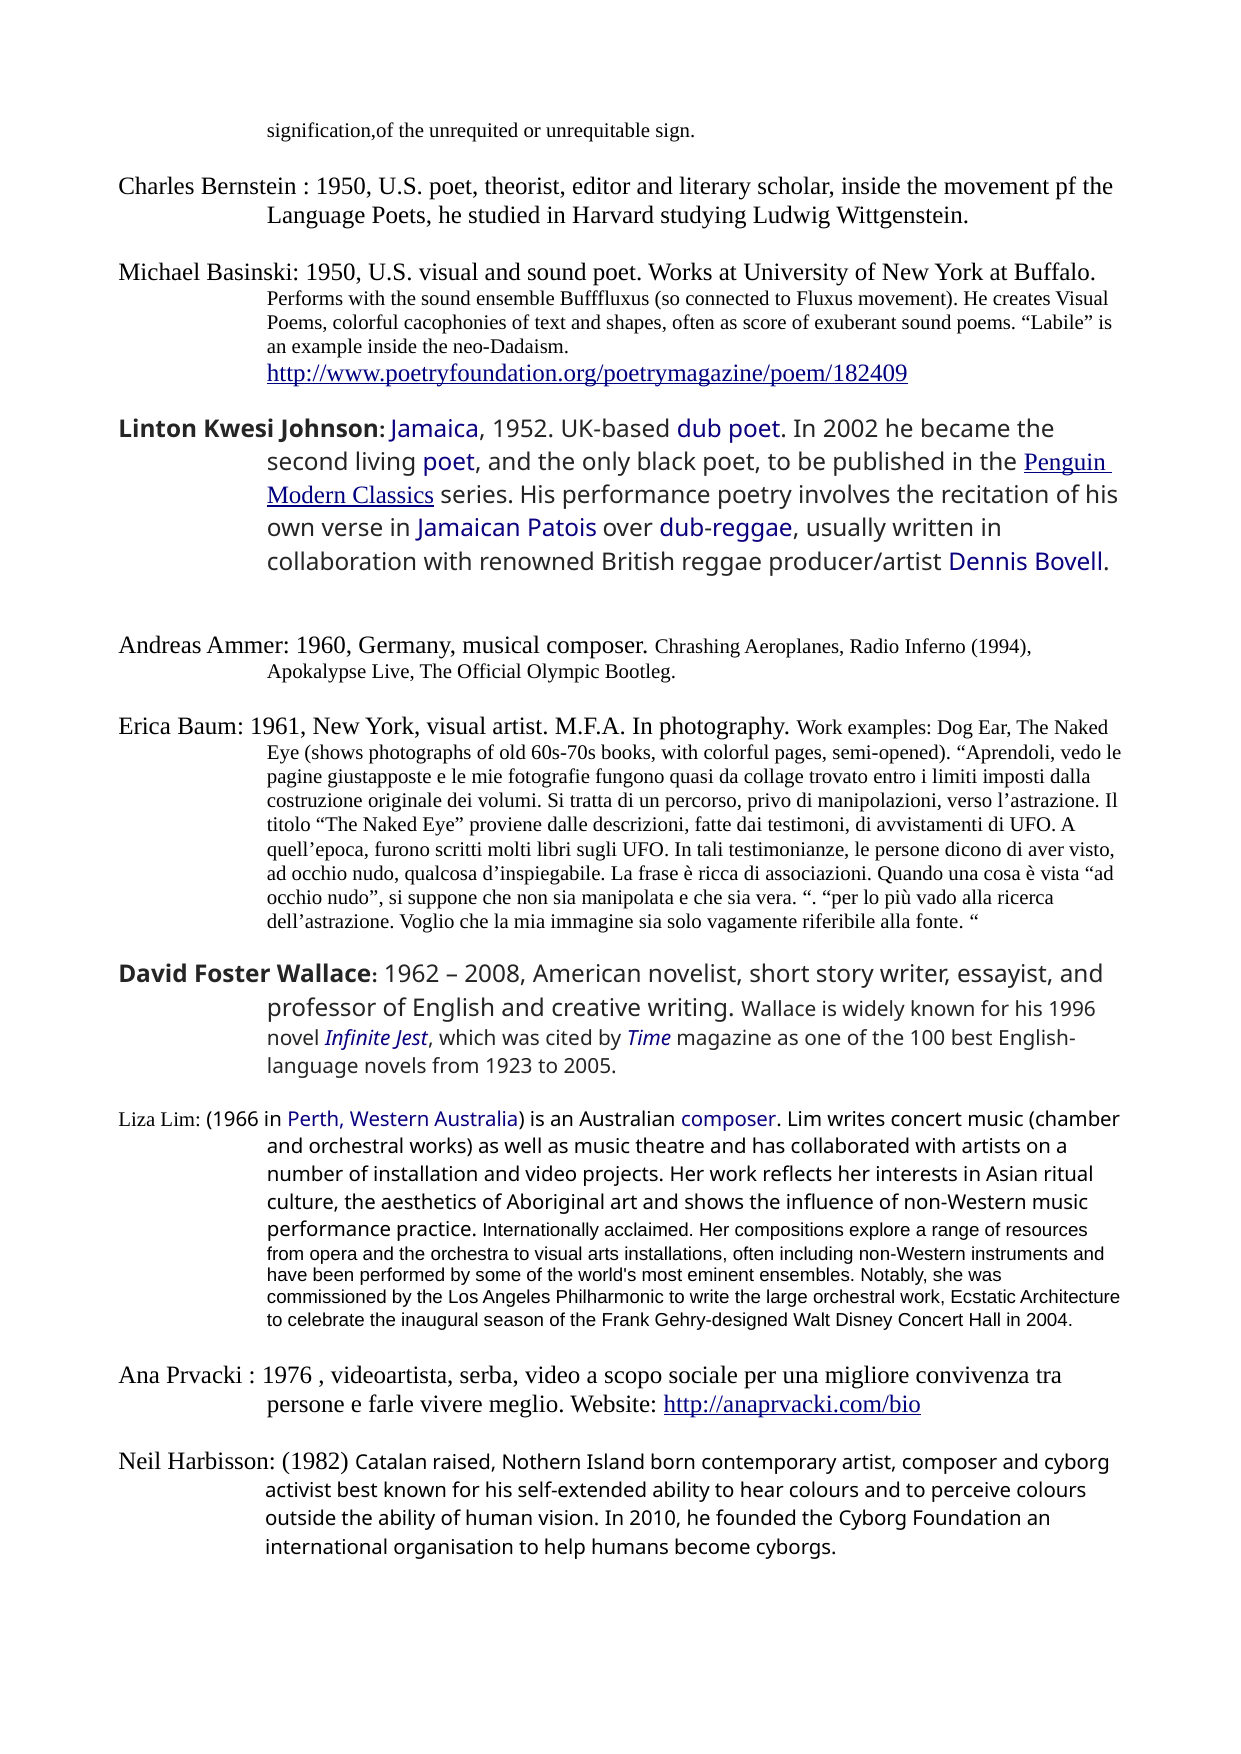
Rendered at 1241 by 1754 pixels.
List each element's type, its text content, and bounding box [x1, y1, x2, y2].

text Michael Basinski: 1950, U.S. visual and sound poet. Works at University of New York at Buffalo. Performs with the sound ensemble Bufffluxus (so connected to Fluxus movement). He creates Visual Poems, colorful cacophonies of text and shapes, often as score of exuberant sound poems. “Labile” is an example inside the neo-Dadaism. http://www.poetryfoundation.org/poetrymagazine/poem/182409 [118, 257, 1122, 387]
text Neil Harbisson: (1982) Catalan raised, Nothern Island born contemporary artist, composer and cyborg activist best known for his self-extended ability to hear colours and to perceive colours outside the ability of human vision. In 2010, he founded the Cyborg Foundation an international organisation to help humans become cyborgs. [118, 1446, 1122, 1560]
text Charles Bernstein : 1950, U.S. poet, theorist, editor and literary scholar, inside the movement pf the Language Poets, he studied in Harvard studying Ludwig Wittgenstein. [118, 171, 1122, 228]
text Andreas Ammer: 1960, Germany, musical composer. Chrashing Aeroplanes, Radio Inferno (1994), Apokalypse Live, The Official Olympic Bootleg. [118, 630, 1122, 683]
text Liza Lim: (1966 in Perth, Western Australia) is an Australian composer. Lim writes concert music (chamber and orchestral works) as well as music theatre and has collaborated with artists on a number of installation and video projects. Her work reflects her interests in Asian ritual culture, the aesthetics of Aboriginal art and shows the influence of non-Western music performance practice. Internationally acclaimed. Her compositions explore a range of resources from opera and the orchestra to visual arts installations, often including non-Western instruments and have been performed by some of the world's most eminent ensembles. Notably, she was commissioned by the Los Angeles Philharmonic to write the large orchestral work, Ecstatic Architecture to celebrate the inaugural season of the Frank Gehry-designed Walt Disney Concert Hall in 2004. [118, 1104, 1122, 1331]
text signification,of the unrequited or unrequitable sign. [118, 118, 1122, 142]
text Erica Baum: 1961, New York, visual artist. M.F.A. In photography. Work examples: Dog Ear, The Naked Eye (shows photographs of old 60s-70s books, with colorful pages, semi-opened). “Aprendoli, vedo le pagine giustapposte e le mie fotografie fungono quasi da collage trovato entro i limiti imposti dalla costruzione originale dei volumi. Si tratta di un percorso, privo di manipolazioni, verso l’astrazione. Il titolo “The Naked Eye” proviene dalle descrizioni, fatte dai testimoni, di avvistamenti di UFO. A quell’epoca, furono scritti molti libri sugli UFO. In tali testimonianze, le persone dicono di aver visto, ad occhio nudo, qualcosa d’inspiegabile. La frase è ricca di associazioni. Quando una cosa è vista “ad occhio nudo”, si suppone che non sia manipolata e che sia vera. “. “per lo più vado alla ricerca dell’astrazione. Voglio che la mia immagine sia solo vagamente riferibile alla fonte. “ [118, 711, 1122, 933]
text Ana Prvacki : 1976 , videoartista, serba, video a scopo sociale per una migliore convivenza tra persone e farle vivere meglio. Website: http://anaprvacki.com/bio [118, 1360, 1122, 1418]
text David Foster Wallace: 1962 – 2008, American novelist, short story writer, essayist, and professor of English and creative writing. Wallace is widely known for his 1996 novel Infinite Jest, which was cited by Time magazine as one of the 100 best English-language novels from 1923 to 2005. [118, 957, 1122, 1080]
text Linton Kwesi Johnson: Jamaica, 1952. UK-based dub poet. In 2002 he became the second living poet, and the only black poet, to be published in the Penguin Modern Classics series. His performance poetry involves the recitation of his own verse in Jamaican Patois over dub-reggae, usually written in collaboration with renowned British reggae producer/artist Dennis Bovell. [118, 411, 1122, 577]
